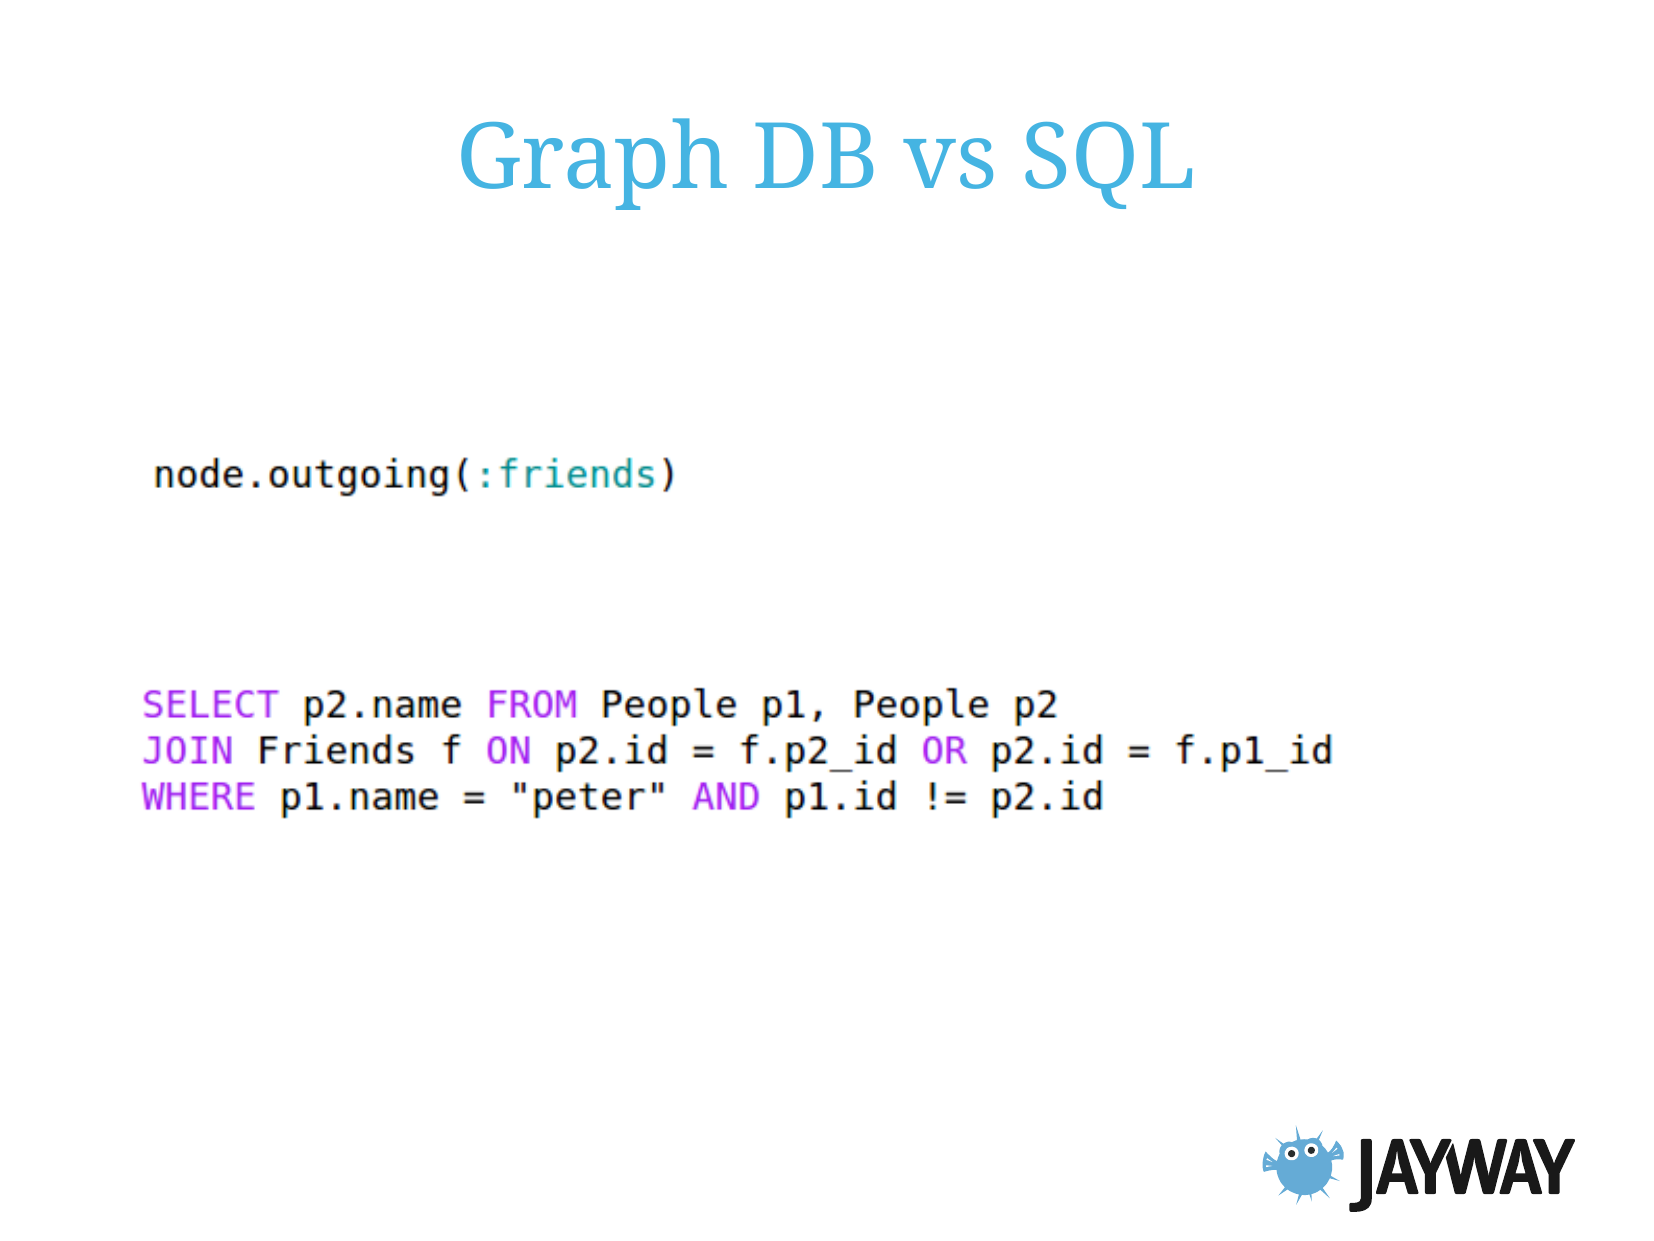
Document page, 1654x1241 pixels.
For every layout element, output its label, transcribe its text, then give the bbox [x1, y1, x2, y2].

picture [132, 672, 1370, 830]
title Graph DB vs SQL [82, 56, 1571, 250]
picture [141, 450, 685, 507]
